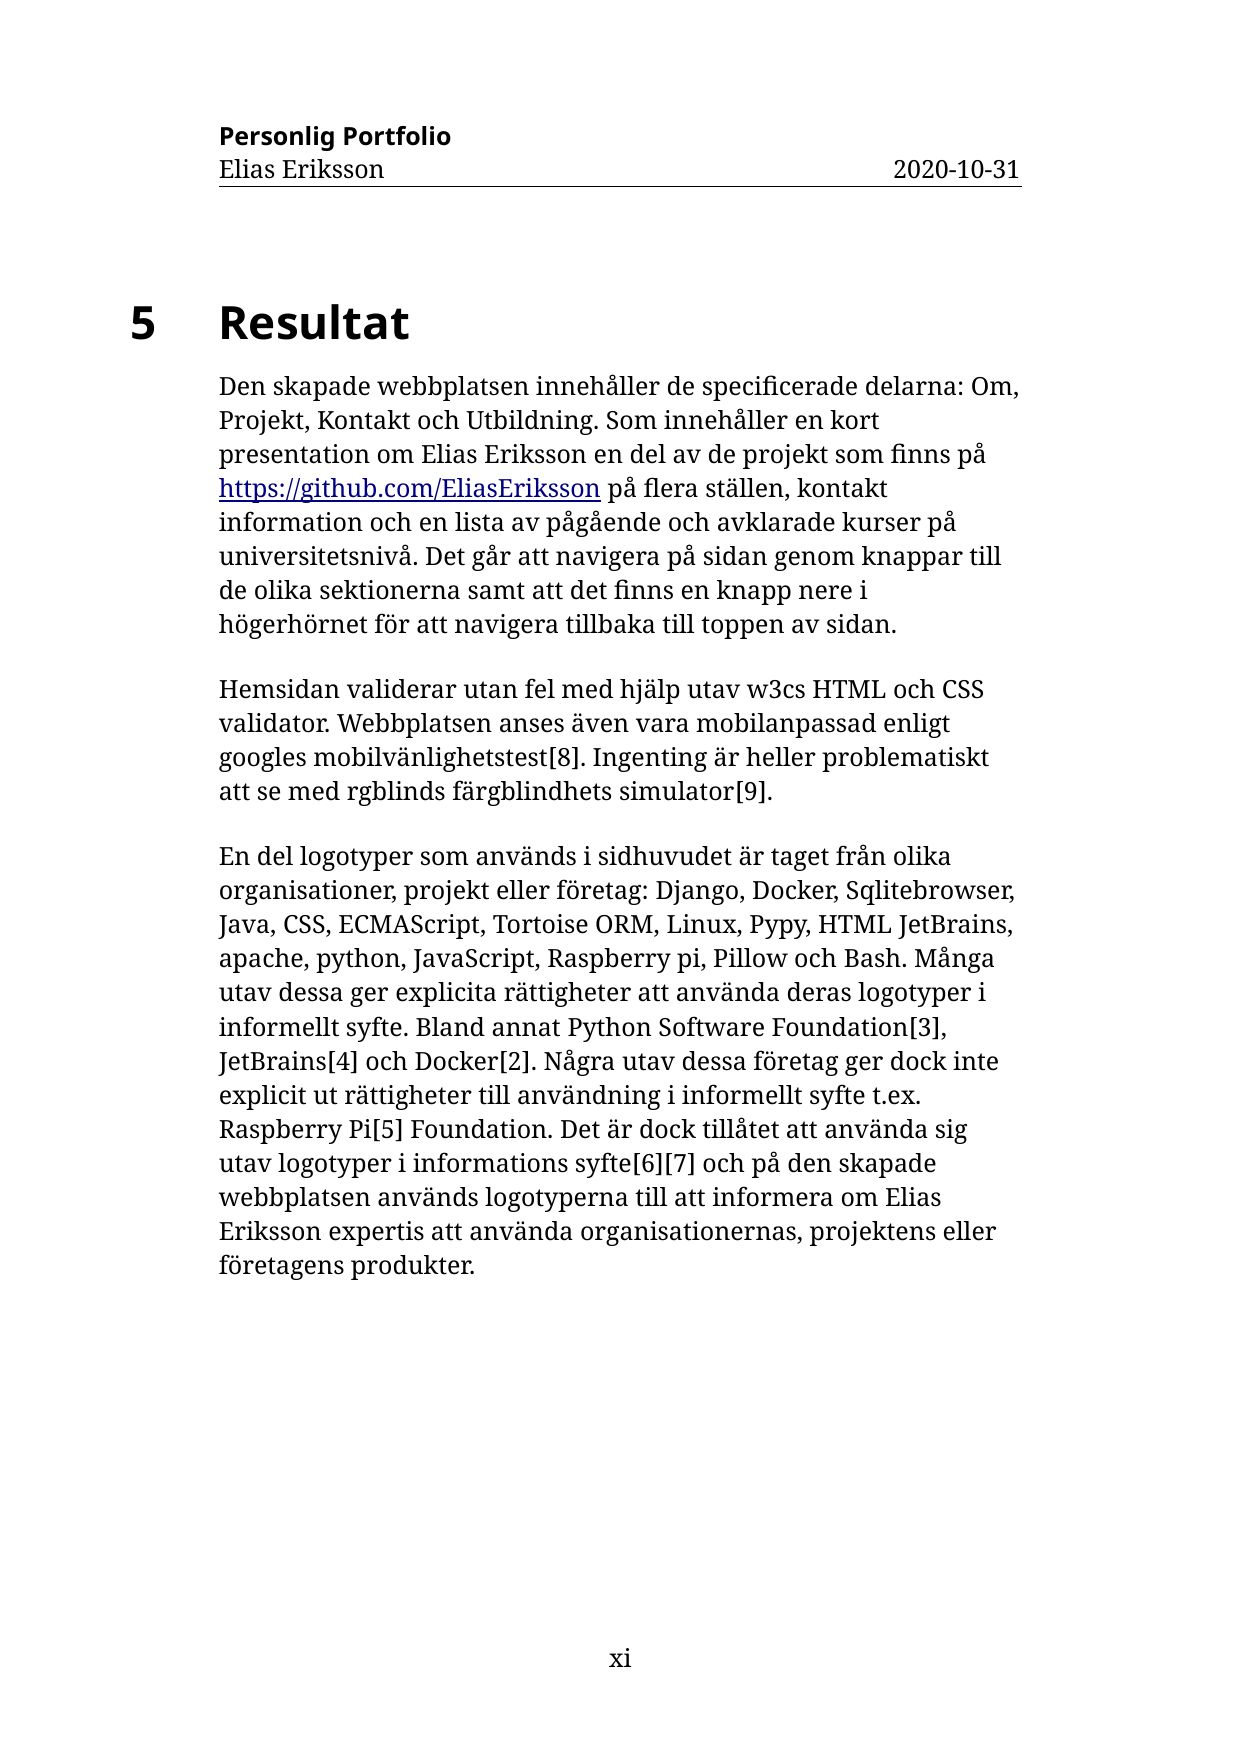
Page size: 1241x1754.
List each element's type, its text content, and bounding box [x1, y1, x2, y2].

text En del logotyper som används i sidhuvudet är taget från olika organisationer, projekt eller företag: Django, Docker, Sqlitebrowser, Java, CSS, ECMAScript, Tortoise ORM, Linux, Pypy, HTML JetBrains, apache, python, JavaScript, Raspberry pi, Pillow och Bash. Många utav dessa ger explicita rättigheter att använda deras logotyper i informellt syfte. Bland annat Python Software Foundation[3], JetBrains[4] och Docker[2]. Några utav dessa företag ger dock inte explicit ut rättigheter till användning i informellt syfte t.ex. Raspberry Pi[5] Foundation. Det är dock tillåtet att använda sig utav logotyper i informations syfte[6][7] och på den skapade webbplatsen används logotyperna till att informera om Elias Eriksson expertis att använda organisationernas, projektens eller företagens produkter. [218, 839, 1022, 1282]
subtitle Resultat [130, 291, 1022, 353]
text Hemsidan validerar utan fel med hjälp utav w3cs HTML och CSS validator. Webbplatsen anses även vara mobilanpassad enligt googles mobilvänlighetstest[8]. Ingenting är heller problematiskt att se med rgblinds färgblindhets simulator[9]. [218, 672, 1022, 808]
text Den skapade webbplatsen innehåller de specificerade delarna: Om, Projekt, Kontakt och Utbildning. Som innehåller en kort presentation om Elias Eriksson en del av de projekt som finns på https://github.com/EliasEriksson på flera ställen, kontakt information och en lista av pågående och avklarade kurser på universitetsnivå. Det går att navigera på sidan genom knappar till de olika sektionerna samt att det finns en knapp nere i högerhörnet för att navigera tillbaka till toppen av sidan. [218, 369, 1022, 641]
